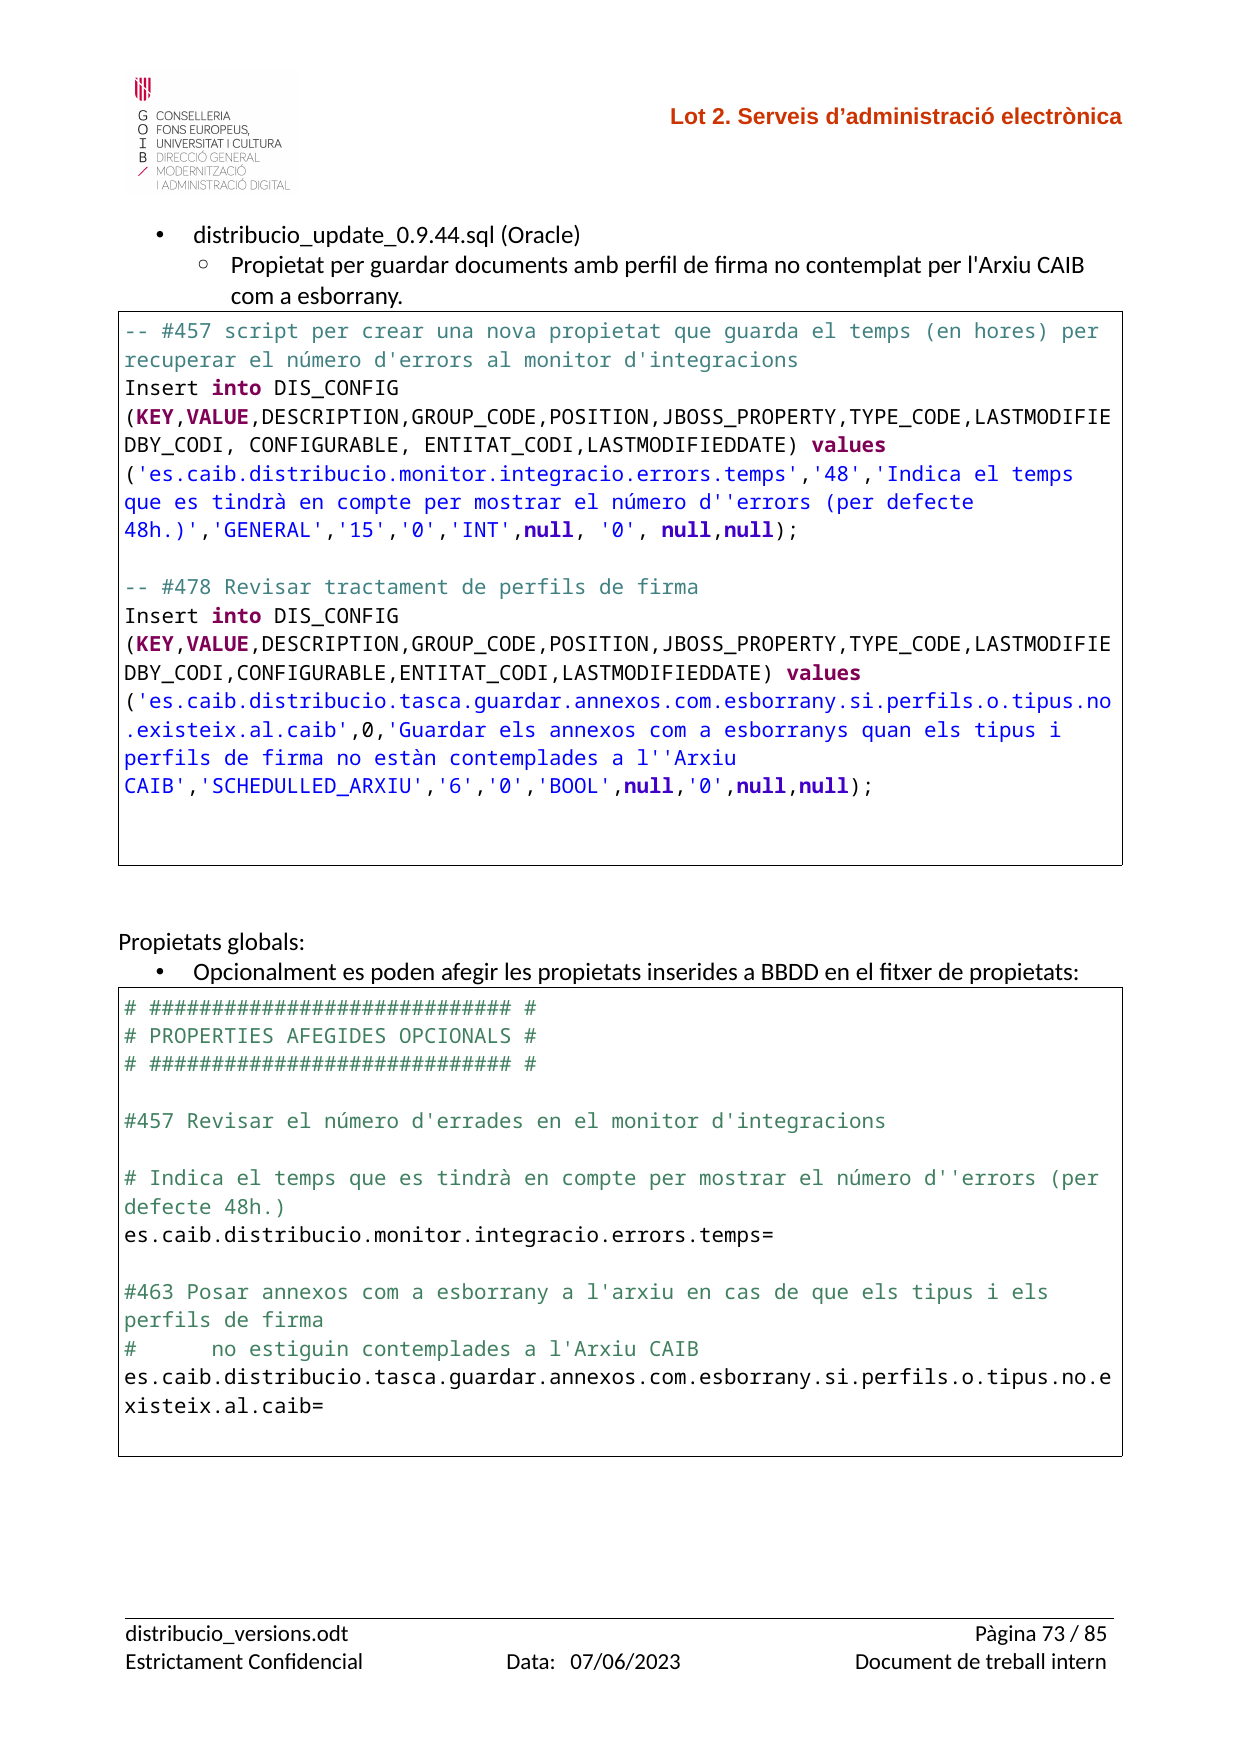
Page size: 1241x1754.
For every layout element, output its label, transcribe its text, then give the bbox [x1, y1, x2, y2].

list distribucio_update_0.9.44.sql (Oracle) [156, 219, 1122, 250]
list Opcionalment es poden afegir les propietats inserides a BBDD en el fitxer de propietats: [156, 956, 1122, 987]
table_header -- #457 script per crear una nova propietat que guarda el temps (en hores) per recuperar el número d'errors al monitor d'integracions Insert into DIS_CONFIG (KEY,VALUE,DESCRIPTION,GROUP_CODE,POSITION,JBOSS_PROPERTY,TYPE_CODE,LASTMODIFIEDBY_CODI, CONFIGURABLE, ENTITAT_CODI,LASTMODIFIEDDATE) values ('es.caib.distribucio.monitor.integracio.errors.temps','48','Indica el temps que es tindrà en compte per mostrar el número d''errors (per defecte 48h.)','GENERAL','15','0','INT',null, '0', null,null); -- #478 Revisar tractament de perfils de firma Insert into DIS_CONFIG (KEY,VALUE,DESCRIPTION,GROUP_CODE,POSITION,JBOSS_PROPERTY,TYPE_CODE,LASTMODIFIEDBY_CODI,CONFIGURABLE,ENTITAT_CODI,LASTMODIFIEDDATE) values ('es.caib.distribucio.tasca.guardar.annexos.com.esborrany.si.perfils.o.tipus.no.existeix.al.caib',0,'Guardar els annexos com a esborranys quan els tipus i perfils de firma no estàn contemplades a l''Arxiu CAIB','SCHEDULLED_ARXIU','6','0','BOOL',null,'0',null,null); [119, 312, 1122, 865]
picture [126, 70, 299, 197]
table_header # ############################# # # PROPERTIES AFEGIDES OPCIONALS # # ############################# # #457 Revisar el número d'errades en el monitor d'integracions # Indica el temps que es tindrà en compte per mostrar el número d''errors (per defecte 48h.) es.caib.distribucio.monitor.integracio.errors.temps= #463 Posar annexos com a esborrany a l'arxiu en cas de que els tipus i els perfils de firma # no estiguin contemplades a l'Arxiu CAIB es.caib.distribucio.tasca.guardar.annexos.com.esborrany.si.perfils.o.tipus.no.existeix.al.caib= [119, 988, 1122, 1456]
text Propietats globals: [118, 926, 1122, 956]
list Propietat per guardar documents amb perfil de firma no contemplat per l'Arxiu CAIB com a esborrany. [193, 250, 1122, 311]
